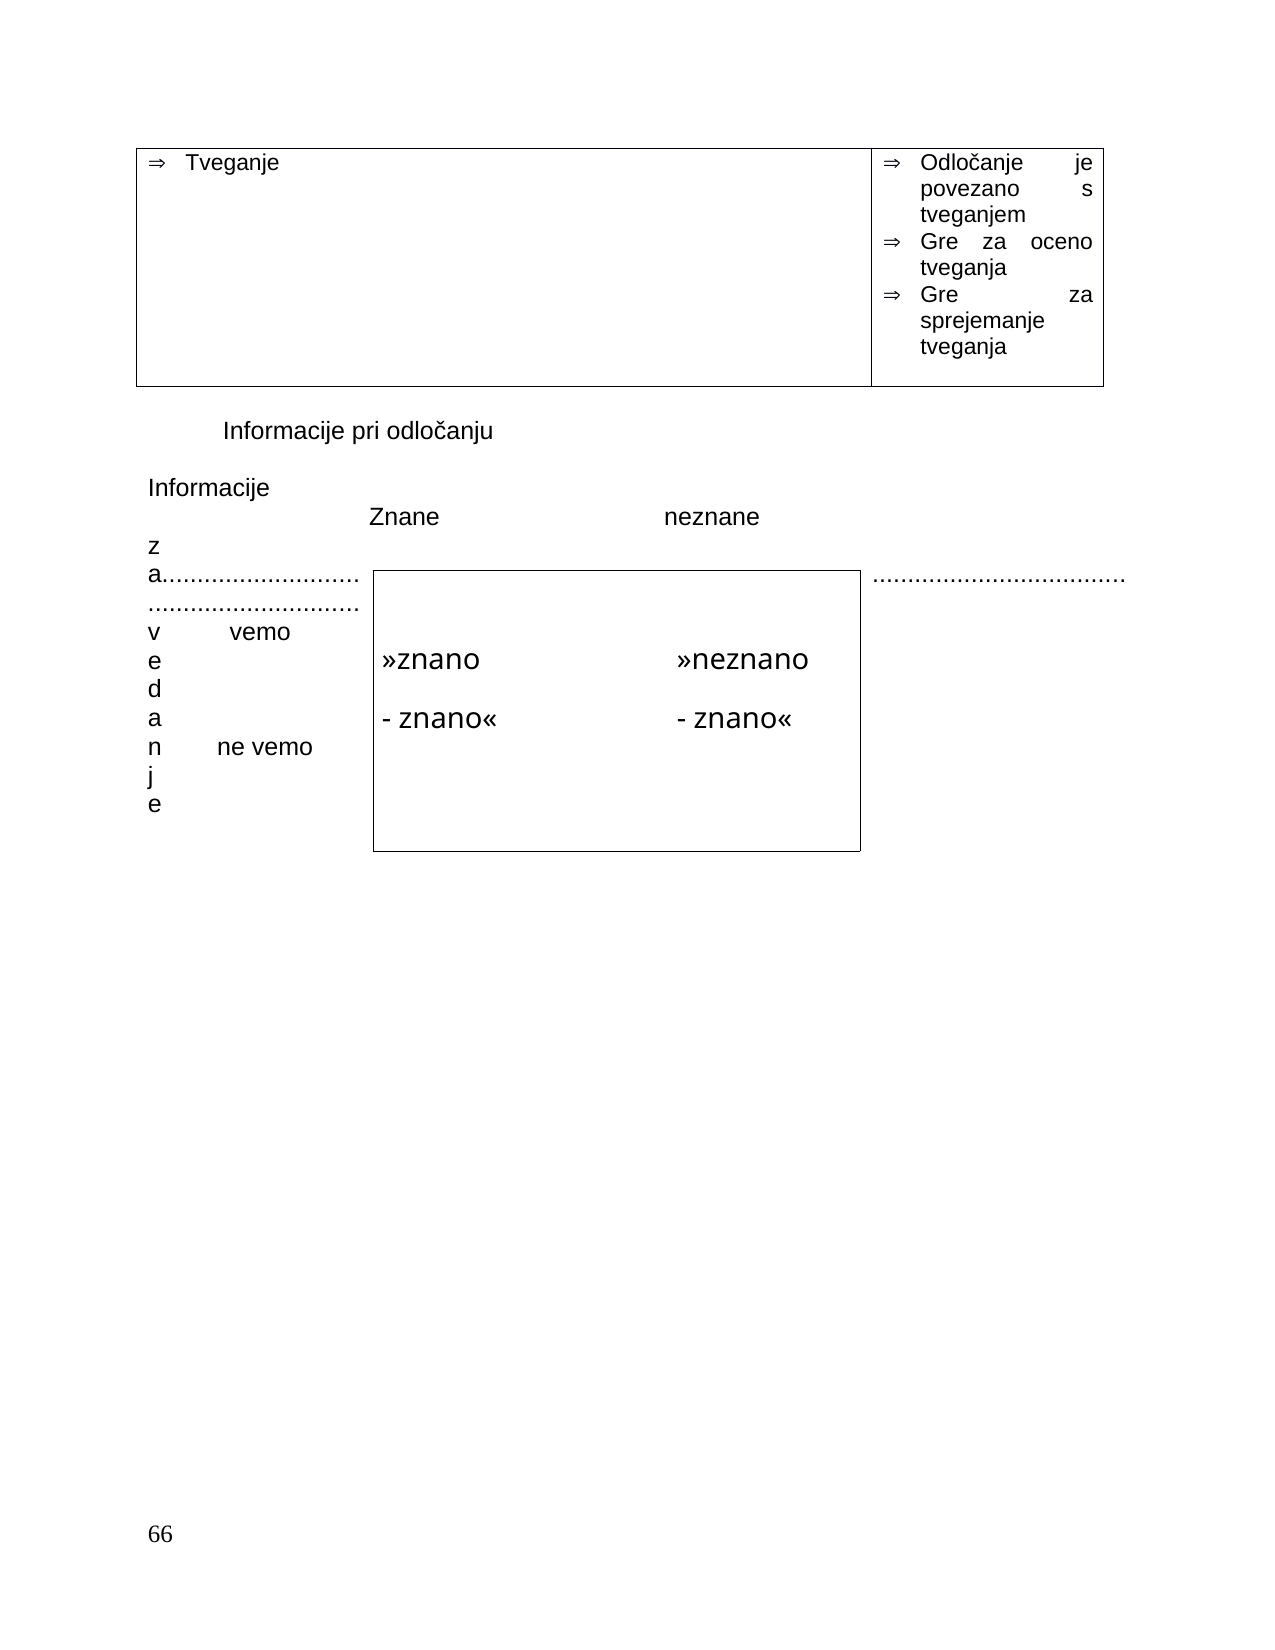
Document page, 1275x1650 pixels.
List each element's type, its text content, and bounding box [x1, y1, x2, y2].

text Znane neznane [148, 502, 1127, 531]
text [861, 789, 1127, 818]
text Informacije [148, 473, 1232, 502]
text [374, 571, 860, 851]
text e [148, 646, 373, 674]
table_cell Tveganje [137, 149, 871, 386]
text z [148, 531, 1127, 559]
text »znano »neznano [382, 638, 851, 678]
text - znano« - znano« [382, 698, 851, 737]
text [861, 761, 1127, 789]
text a [148, 559, 1127, 617]
text [861, 617, 1127, 646]
text [861, 732, 1127, 761]
text [861, 674, 1127, 703]
text [861, 703, 1127, 732]
text v vemo [148, 617, 373, 646]
text e [148, 789, 373, 818]
text [861, 646, 1127, 674]
subtitle Informacije pri odločanju [223, 416, 1127, 444]
text n ne vemo [148, 732, 373, 761]
text a [148, 703, 373, 732]
table_cell Odločanje je povezano s tveganjem Gre za oceno tveganja Gre za sprejemanje tveganja [872, 149, 1103, 386]
text j [148, 761, 373, 789]
text d [148, 674, 373, 703]
